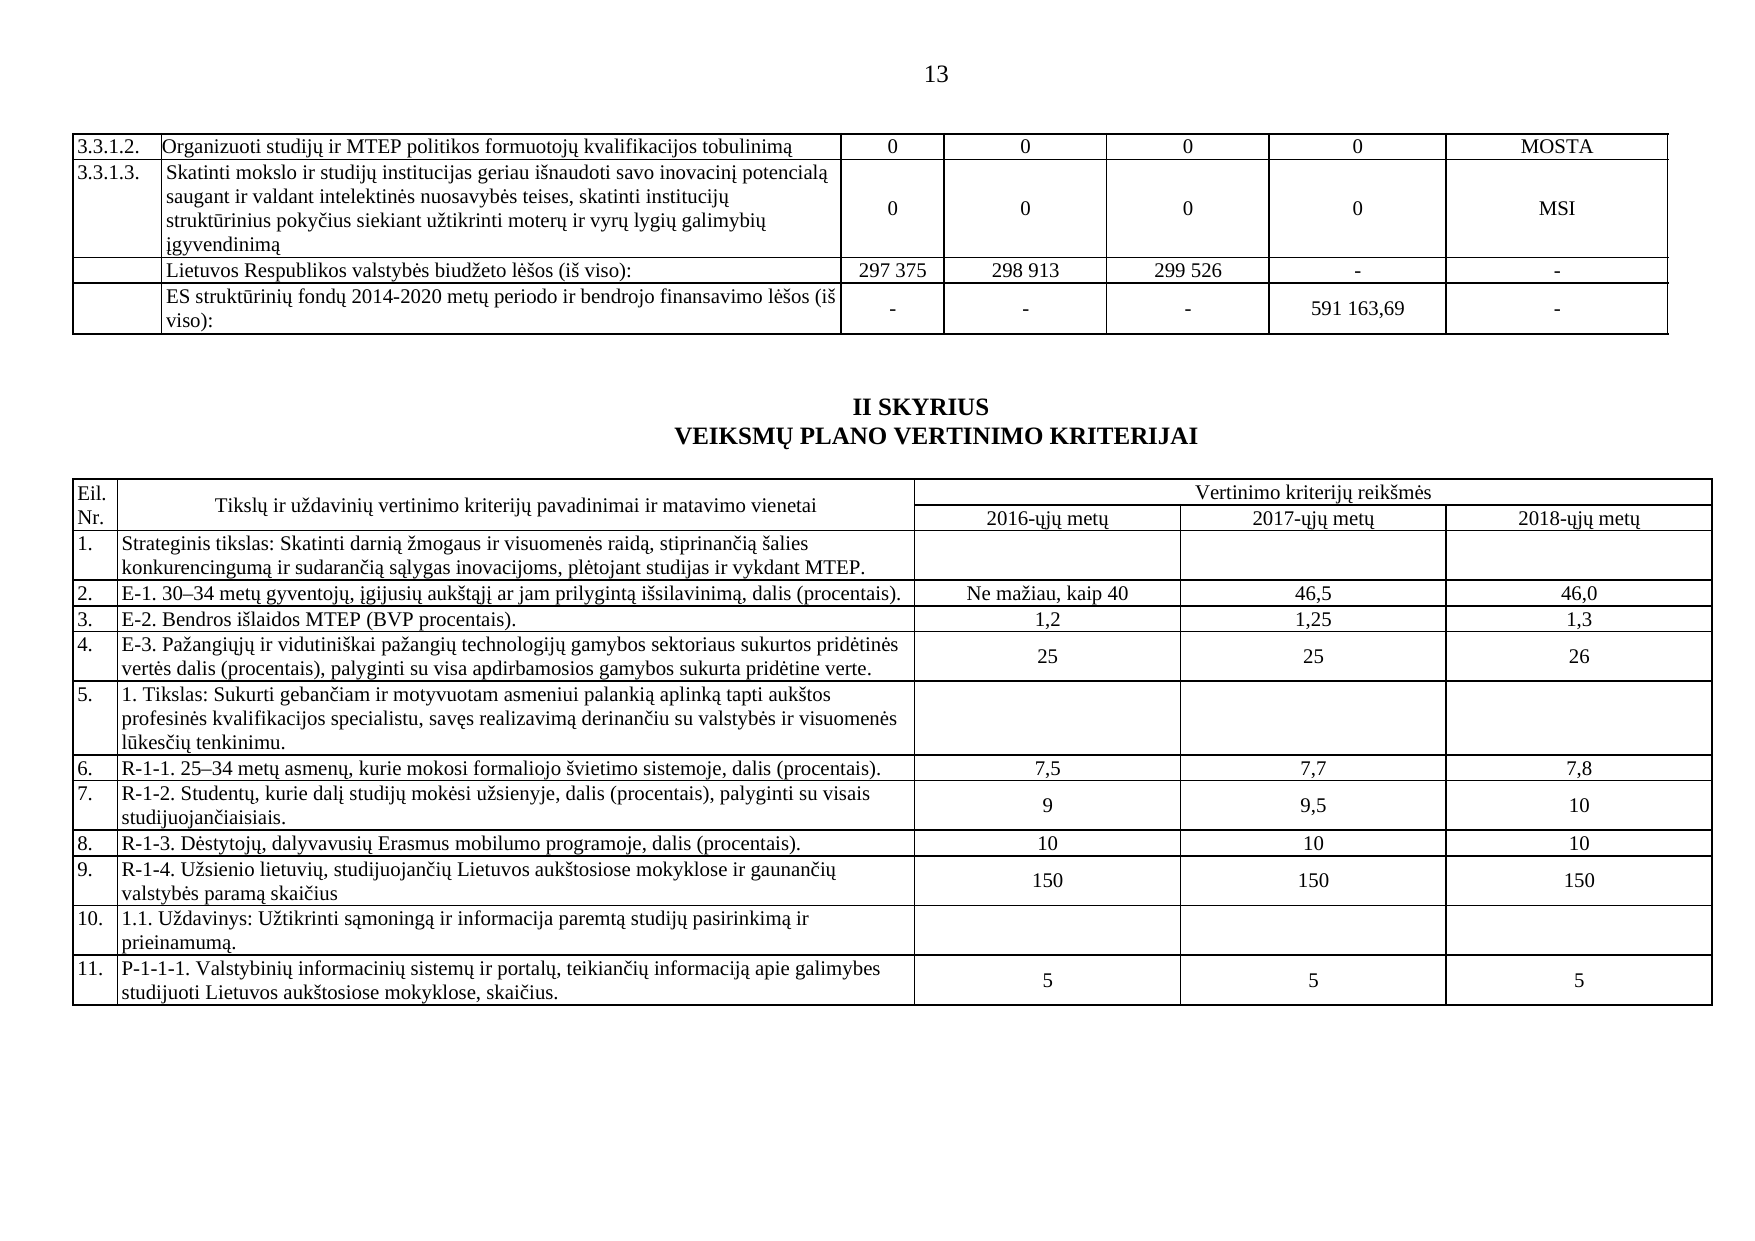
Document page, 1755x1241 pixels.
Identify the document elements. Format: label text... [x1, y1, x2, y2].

table_cell 3.3.1.3. [74, 160, 161, 256]
table_cell [1668, 256, 1754, 282]
table_cell 7. [74, 781, 117, 829]
table_cell R-1-3. Dėstytojų, dalyvavusių Erasmus mobilumo programoje, dalis (procentais). [118, 831, 914, 855]
text II SKYRIUS [717, 392, 1695, 421]
table_cell E-2. Bendros išlaidos MTEP (BVP procentais). [118, 607, 914, 631]
table_cell 0 [842, 160, 943, 256]
table_cell [74, 284, 161, 333]
table_cell MOSTA [1447, 135, 1667, 158]
table_cell 0 [1107, 160, 1268, 256]
table_cell [1447, 682, 1711, 754]
table_cell 0 [842, 135, 943, 158]
table_cell E-3. Pažangiųjų ir vidutiniškai pažangių technologijų gamybos sektoriaus sukurtos pridėtinės vertės dalis (procentais), palyginti su visa apdirbamosios gamybos sukurta pridėtine verte. [118, 632, 914, 680]
table_cell 10. [74, 906, 117, 954]
table_cell R-1-2. Studentų, kurie dalį studijų mokėsi užsienyje, dalis (procentais), palyginti su visais studijuojančiaisiais. [118, 781, 914, 829]
table_cell 46,0 [1447, 581, 1711, 605]
table_cell 7,5 [915, 756, 1180, 779]
table_cell 150 [915, 857, 1180, 904]
table_cell 8. [74, 831, 117, 855]
table_cell 150 [1447, 857, 1711, 904]
table_cell 1,25 [1181, 607, 1445, 631]
table_cell 5 [1447, 956, 1711, 1004]
table_cell 10 [1181, 831, 1445, 855]
table_cell 7,7 [1181, 756, 1445, 779]
table_cell 0 [1107, 135, 1268, 158]
table_cell 2016-ųjų metų [915, 506, 1180, 529]
table_cell 2017-ųjų metų [1181, 506, 1445, 529]
table_cell 298 913 [945, 258, 1106, 282]
table_cell 11. [74, 956, 117, 1004]
table_cell [1447, 531, 1711, 579]
table_cell E-1. 30–34 metų gyventojų, įgijusių aukštąjį ar jam prilygintą išsilavinimą, dalis (procentais). [118, 581, 914, 605]
table_cell 150 [1181, 857, 1445, 904]
table_cell 1. Tikslas: Sukurti gebančiam ir motyvuotam asmeniui palankią aplinką tapti aukštos profesinės kvalifikacijos specialistu, savęs realizavimą derinančiu su valstybės ir visuomenės lūkesčių tenkinimu. [118, 682, 914, 754]
table_cell 46,5 [1181, 581, 1445, 605]
table_cell - [945, 284, 1106, 333]
table_cell [1181, 906, 1445, 954]
table_cell [1181, 531, 1445, 579]
table_cell MSI [1447, 160, 1667, 256]
table_cell 5 [915, 956, 1180, 1004]
table_cell - [1447, 284, 1667, 333]
table_cell [74, 258, 161, 282]
table_cell 591 163,69 [1270, 284, 1445, 333]
table_cell P-1-1-1. Valstybinių informacinių sistemų ir portalų, teikiančių informaciją apie galimybes studijuoti Lietuvos aukštosiose mokyklose, skaičius. [118, 956, 914, 1004]
table_cell [915, 682, 1180, 754]
table_cell 1.1. Uždavinys: Užtikrinti sąmoningą ir informacija paremtą studijų pasirinkimą ir prieinamumą. [118, 906, 914, 954]
table_cell [1668, 159, 1754, 256]
table_cell ES struktūrinių fondų 2014-2020 metų periodo ir bendrojo finansavimo lėšos (iš viso): [162, 284, 840, 333]
table_cell 9,5 [1181, 781, 1445, 829]
table_cell - [842, 284, 943, 333]
table_cell [915, 531, 1180, 579]
table_cell 1,3 [1447, 607, 1711, 631]
table_cell [915, 906, 1180, 954]
table_header Tikslų ir uždavinių vertinimo kriterijų pavadinimai ir matavimo vienetai [118, 480, 914, 529]
table_cell Skatinti mokslo ir studijų institucijas geriau išnaudoti savo inovacinį potencialą saugant ir valdant intelektinės nuosavybės teises, skatinti institucijų struktūrinius pokyčius siekiant užtikrinti moterų ir vyrų lygių galimybių įgyvendinimą [162, 160, 840, 256]
table_cell 10 [915, 831, 1180, 855]
table_cell [1668, 133, 1754, 158]
table_cell 3.3.1.2. [74, 135, 161, 158]
table_cell R-1-4. Užsienio lietuvių, studijuojančių Lietuvos aukštosiose mokyklose ir gaunančių valstybės paramą skaičius [118, 857, 914, 904]
table_cell 297 375 [842, 258, 943, 282]
table_cell 9. [74, 857, 117, 904]
table_cell Strateginis tikslas: Skatinti darnią žmogaus ir visuomenės raidą, stiprinančią šalies konkurencingumą ir sudarančią sąlygas inovacijoms, plėtojant studijas ir vykdant MTEP. [118, 531, 914, 579]
table_cell 26 [1447, 632, 1711, 680]
table_cell 5. [74, 682, 117, 754]
table_cell - [1270, 258, 1445, 282]
table_cell 10 [1447, 781, 1711, 829]
table_cell 0 [1270, 135, 1445, 158]
table_cell 299 526 [1107, 258, 1268, 282]
table_cell [1447, 906, 1711, 954]
table_cell 1,2 [915, 607, 1180, 631]
table_header Eil. Nr. [74, 480, 117, 529]
table_cell 5 [1181, 956, 1445, 1004]
table_cell 9 [915, 781, 1180, 829]
table_cell 3. [74, 607, 117, 631]
table_cell Ne mažiau, kaip 40 [915, 581, 1180, 605]
table_cell Organizuoti studijų ir MTEP politikos formuotojų kvalifikacijos tobulinimą [162, 135, 840, 158]
table_cell 1. [74, 531, 117, 579]
table_cell [1668, 282, 1754, 333]
text VEIKSMŲ PLANO VERTINIMO KRITERIJAI [177, 421, 1695, 449]
table_cell 0 [945, 135, 1106, 158]
table_cell 25 [915, 632, 1180, 680]
table_cell 7,8 [1447, 756, 1711, 779]
table_cell 25 [1181, 632, 1445, 680]
table_cell 2018-ųjų metų [1447, 506, 1711, 529]
table_cell 10 [1447, 831, 1711, 855]
table_cell - [1447, 258, 1667, 282]
table_cell 6. [74, 756, 117, 779]
table_cell R-1-1. 25–34 metų asmenų, kurie mokosi formaliojo švietimo sistemoje, dalis (procentais). [118, 756, 914, 779]
table_cell 4. [74, 632, 117, 680]
table_cell - [1107, 284, 1268, 333]
table_cell 2. [74, 581, 117, 605]
table_cell 0 [945, 160, 1106, 256]
table_cell Lietuvos Respublikos valstybės biudžeto lėšos (iš viso): [162, 258, 840, 282]
table_header Vertinimo kriterijų reikšmės [915, 480, 1711, 504]
table_cell [1181, 682, 1445, 754]
table_cell 0 [1270, 160, 1445, 256]
